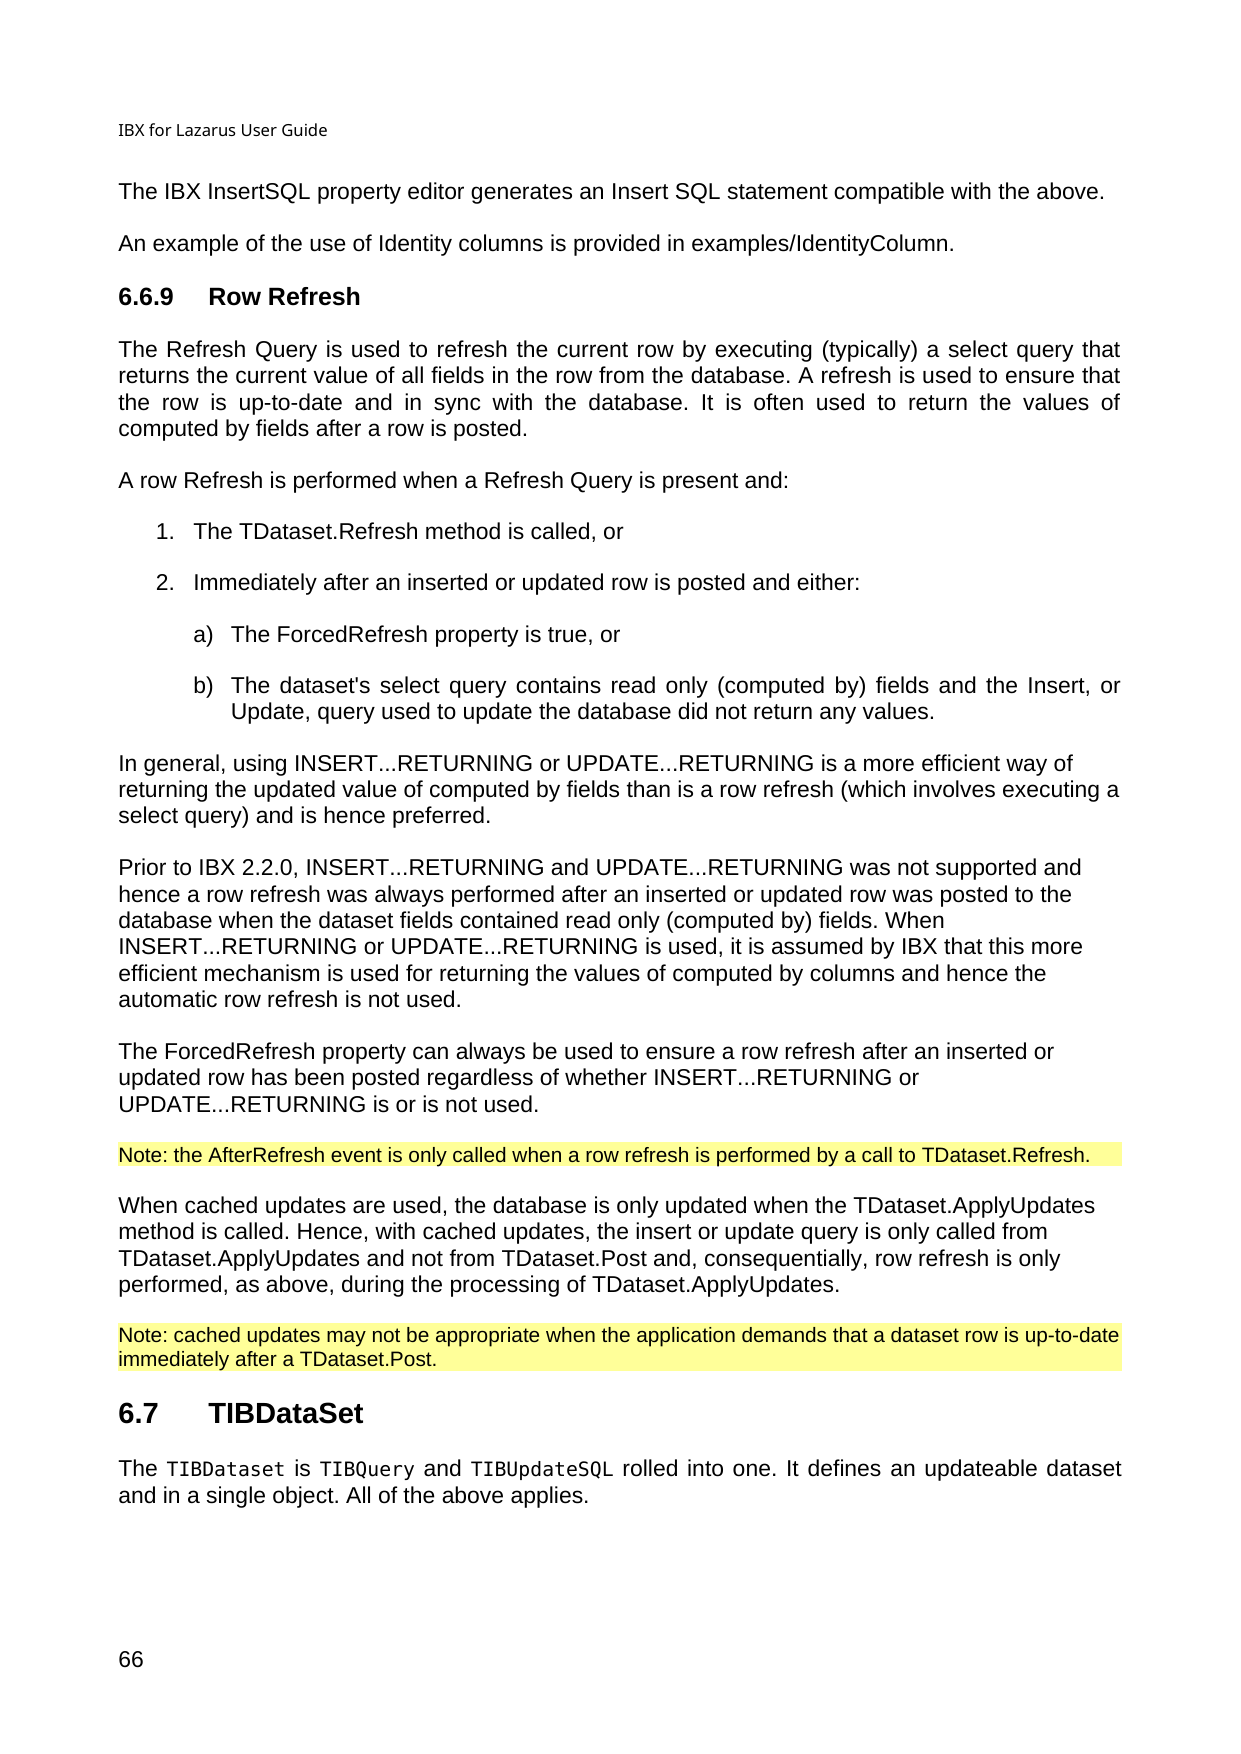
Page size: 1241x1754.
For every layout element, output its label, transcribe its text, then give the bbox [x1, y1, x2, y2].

text An example of the use of Identity columns is provided in examples/IdentityColumn. [118, 230, 1122, 256]
text The TIBDataset is TIBQuery and TIBUpdateSQL rolled into one. It defines an updateable dataset and in a single object. All of the above applies. [118, 1455, 1122, 1508]
list The ForcedRefresh property is true, or [193, 621, 1122, 647]
list Immediately after an inserted or updated row is posted and either: [156, 569, 1122, 596]
text A row Refresh is performed when a Refresh Query is present and: [118, 467, 1122, 493]
text The IBX InsertSQL property editor generates an Insert SQL statement compatible with the above. [118, 178, 1122, 204]
text The Refresh Query is used to refresh the current row by executing (typically) a select query that returns the current value of all fields in the row from the database. A refresh is used to ensure that the row is up-to-date and in sync with the database. It is often used to return the values of computed by fields after a row is posted. [118, 336, 1122, 442]
text When cached updates are used, the database is only updated when the TDataset.ApplyUpdates method is called. Hence, with cached updates, the insert or update query is only called from TDataset.ApplyUpdates and not from TDataset.Post and, consequentially, row refresh is only performed, as above, during the processing of TDataset.ApplyUpdates. [118, 1192, 1122, 1297]
text Note: cached updates may not be appropriate when the application demands that a dataset row is up-to-date immediately after a TDataset.Post. [118, 1323, 1122, 1371]
text Prior to IBX 2.2.0, INSERT...RETURNING and UPDATE...RETURNING was not supported and hence a row refresh was always performed after an inserted or updated row was posted to the database when the dataset fields contained read only (computed by) fields. When INSERT...RETURNING or UPDATE...RETURNING is used, it is assumed by IBX that this more efficient mechanism is used for returning the values of computed by columns and hence the automatic row refresh is not used. [118, 854, 1122, 1012]
text In general, using INSERT...RETURNING or UPDATE...RETURNING is a more efficient way of returning the updated value of computed by fields than is a row refresh (which involves executing a select query) and is hence preferred. [118, 750, 1122, 829]
subtitle TIBDataSet [118, 1396, 1122, 1430]
text Note: the AfterRefresh event is only called when a row refresh is performed by a call to TDataset.Refresh. [118, 1142, 1122, 1166]
text The ForcedRefresh property can always be used to ensure a row refresh after an inserted or updated row has been posted regardless of whether INSERT...RETURNING or UPDATE...RETURNING is or is not used. [118, 1038, 1122, 1117]
list The dataset's select query contains read only (computed by) fields and the Insert, or Update, query used to update the database did not return any values. [193, 672, 1122, 725]
subtitle Row Refresh [118, 282, 1122, 311]
list The TDataset.Refresh method is called, or [156, 518, 1122, 544]
